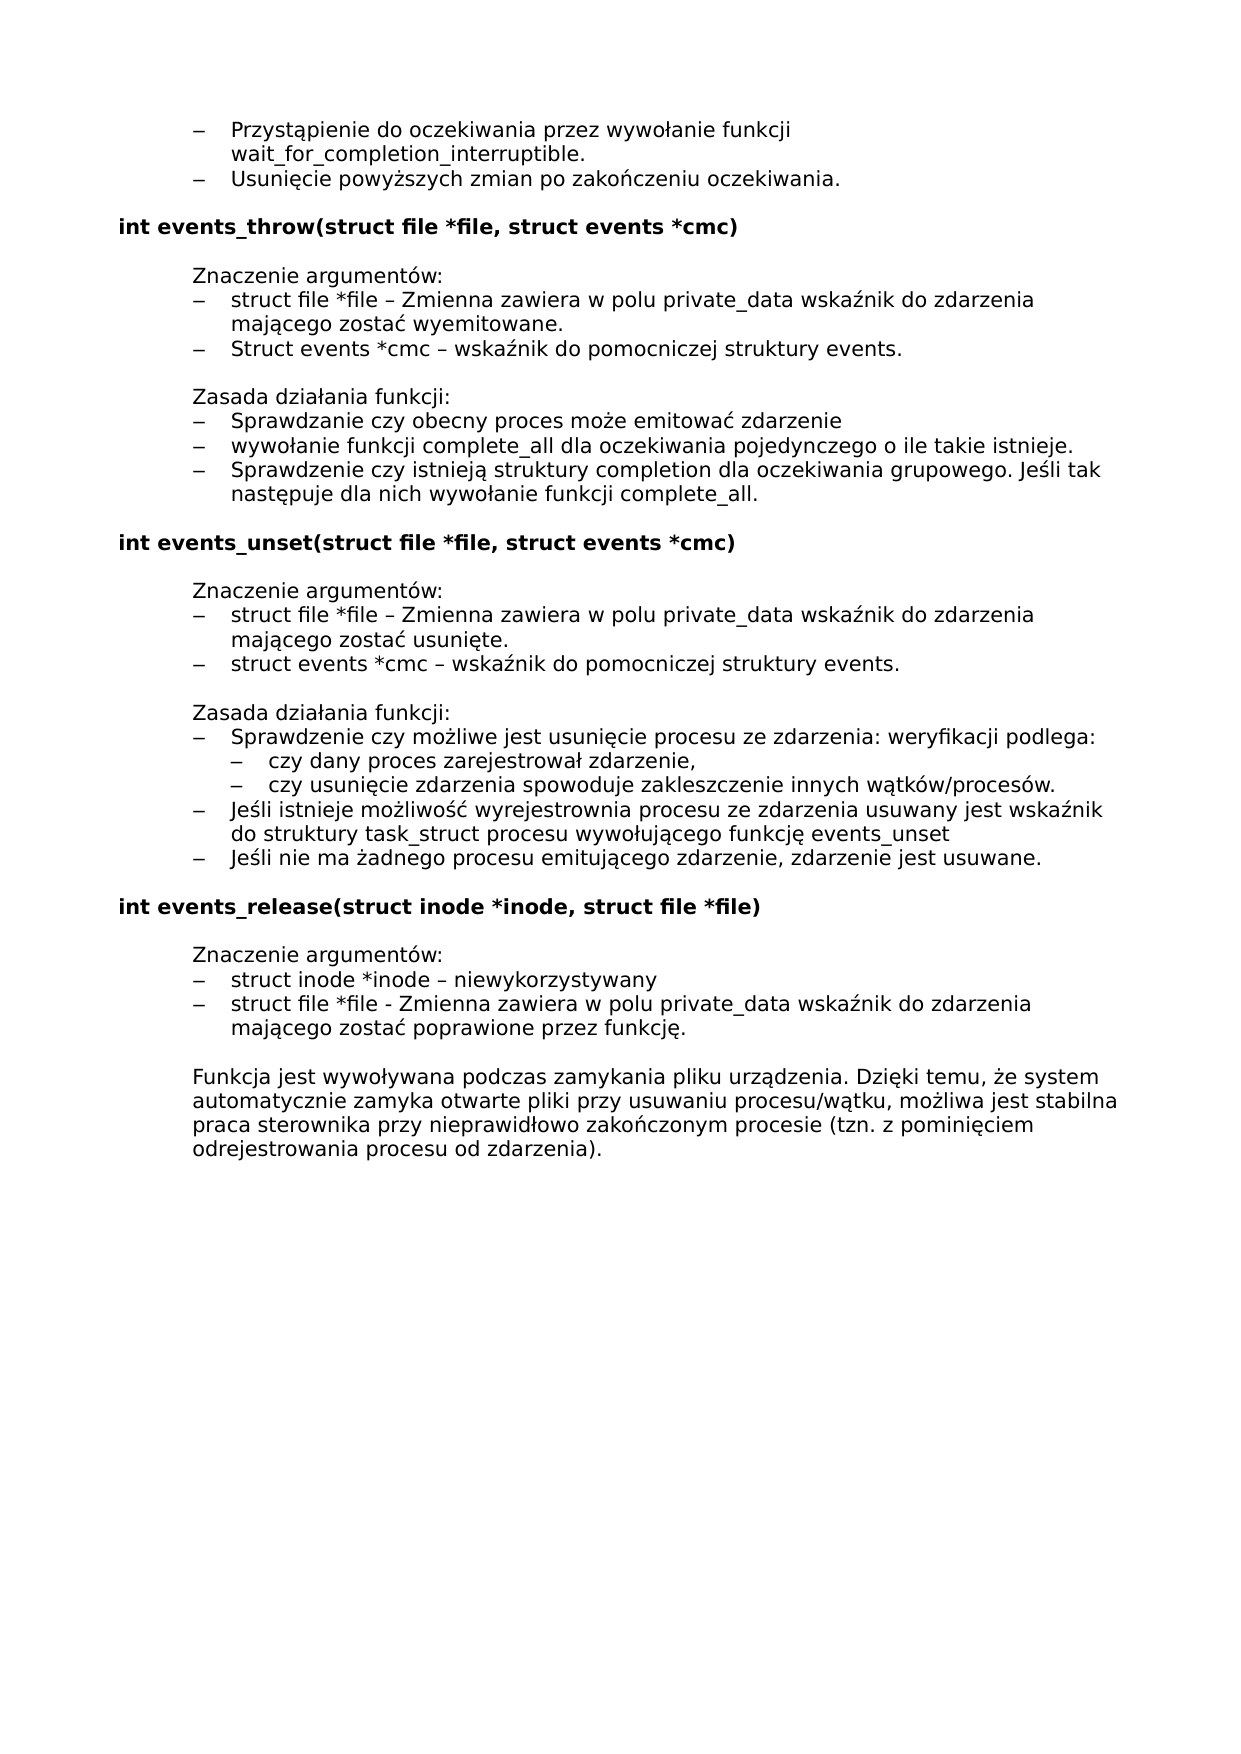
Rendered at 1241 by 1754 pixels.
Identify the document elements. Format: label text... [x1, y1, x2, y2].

list Struct events *cmc – wskaźnik do pomocniczej struktury events. [193, 337, 1122, 361]
list Przystąpienie do oczekiwania przez wywołanie funkcji wait_for_completion_interruptible. [193, 118, 1122, 167]
list Jeśli nie ma żadnego procesu emitującego zdarzenie, zdarzenie jest usuwane. [193, 846, 1122, 871]
text Znaczenie argumentów: [118, 943, 1122, 968]
list wywołanie funkcji complete_all dla oczekiwania pojedynczego o ile takie istnieje. [193, 434, 1122, 458]
list czy usunięcie zdarzenia spowoduje zakleszczenie innych wątków/procesów. [231, 773, 1122, 798]
text Znaczenie argumentów: [118, 579, 1122, 603]
text Zasada działania funkcji: [118, 385, 1122, 409]
text Zasada działania funkcji: [118, 701, 1122, 725]
list struct inode *inode – niewykorzystywany [193, 968, 1122, 992]
list struct file *file – Zmienna zawiera w polu private_data wskaźnik do zdarzenia mającego zostać wyemitowane. [193, 288, 1122, 337]
text int events_unset(struct file *file, struct events *cmc) [118, 531, 1122, 555]
text Funkcja jest wywoływana podczas zamykania pliku urządzenia. Dzięki temu, że system automatycznie zamyka otwarte pliki przy usuwaniu procesu/wątku, możliwa jest stabilna praca sterownika przy nieprawidłowo zakończonym procesie (tzn. z pominięciem odrejestrowania procesu od zdarzenia). [118, 1065, 1122, 1162]
list struct file *file - Zmienna zawiera w polu private_data wskaźnik do zdarzenia mającego zostać poprawione przez funkcję. [193, 992, 1122, 1040]
list struct file *file – Zmienna zawiera w polu private_data wskaźnik do zdarzenia mającego zostać usunięte. [193, 603, 1122, 652]
list Jeśli istnieje możliwość wyrejestrownia procesu ze zdarzenia usuwany jest wskaźnik do struktury task_struct procesu wywołującego funkcję events_unset [193, 798, 1122, 846]
list Usunięcie powyższych zmian po zakończeniu oczekiwania. [193, 167, 1122, 191]
list czy dany proces zarejestrował zdarzenie, [231, 749, 1122, 773]
text int events_release(struct inode *inode, struct file *file) [118, 895, 1122, 919]
list Sprawdzenie czy istnieją struktury completion dla oczekiwania grupowego. Jeśli tak następuje dla nich wywołanie funkcji complete_all. [193, 458, 1122, 506]
list Sprawdzanie czy obecny proces może emitować zdarzenie [193, 409, 1122, 434]
text int events_throw(struct file *file, struct events *cmc) [118, 215, 1122, 239]
text Znaczenie argumentów: [118, 264, 1122, 288]
list Sprawdzenie czy możliwe jest usunięcie procesu ze zdarzenia: weryfikacji podlega: [193, 725, 1122, 749]
list struct events *cmc – wskaźnik do pomocniczej struktury events. [193, 652, 1122, 676]
